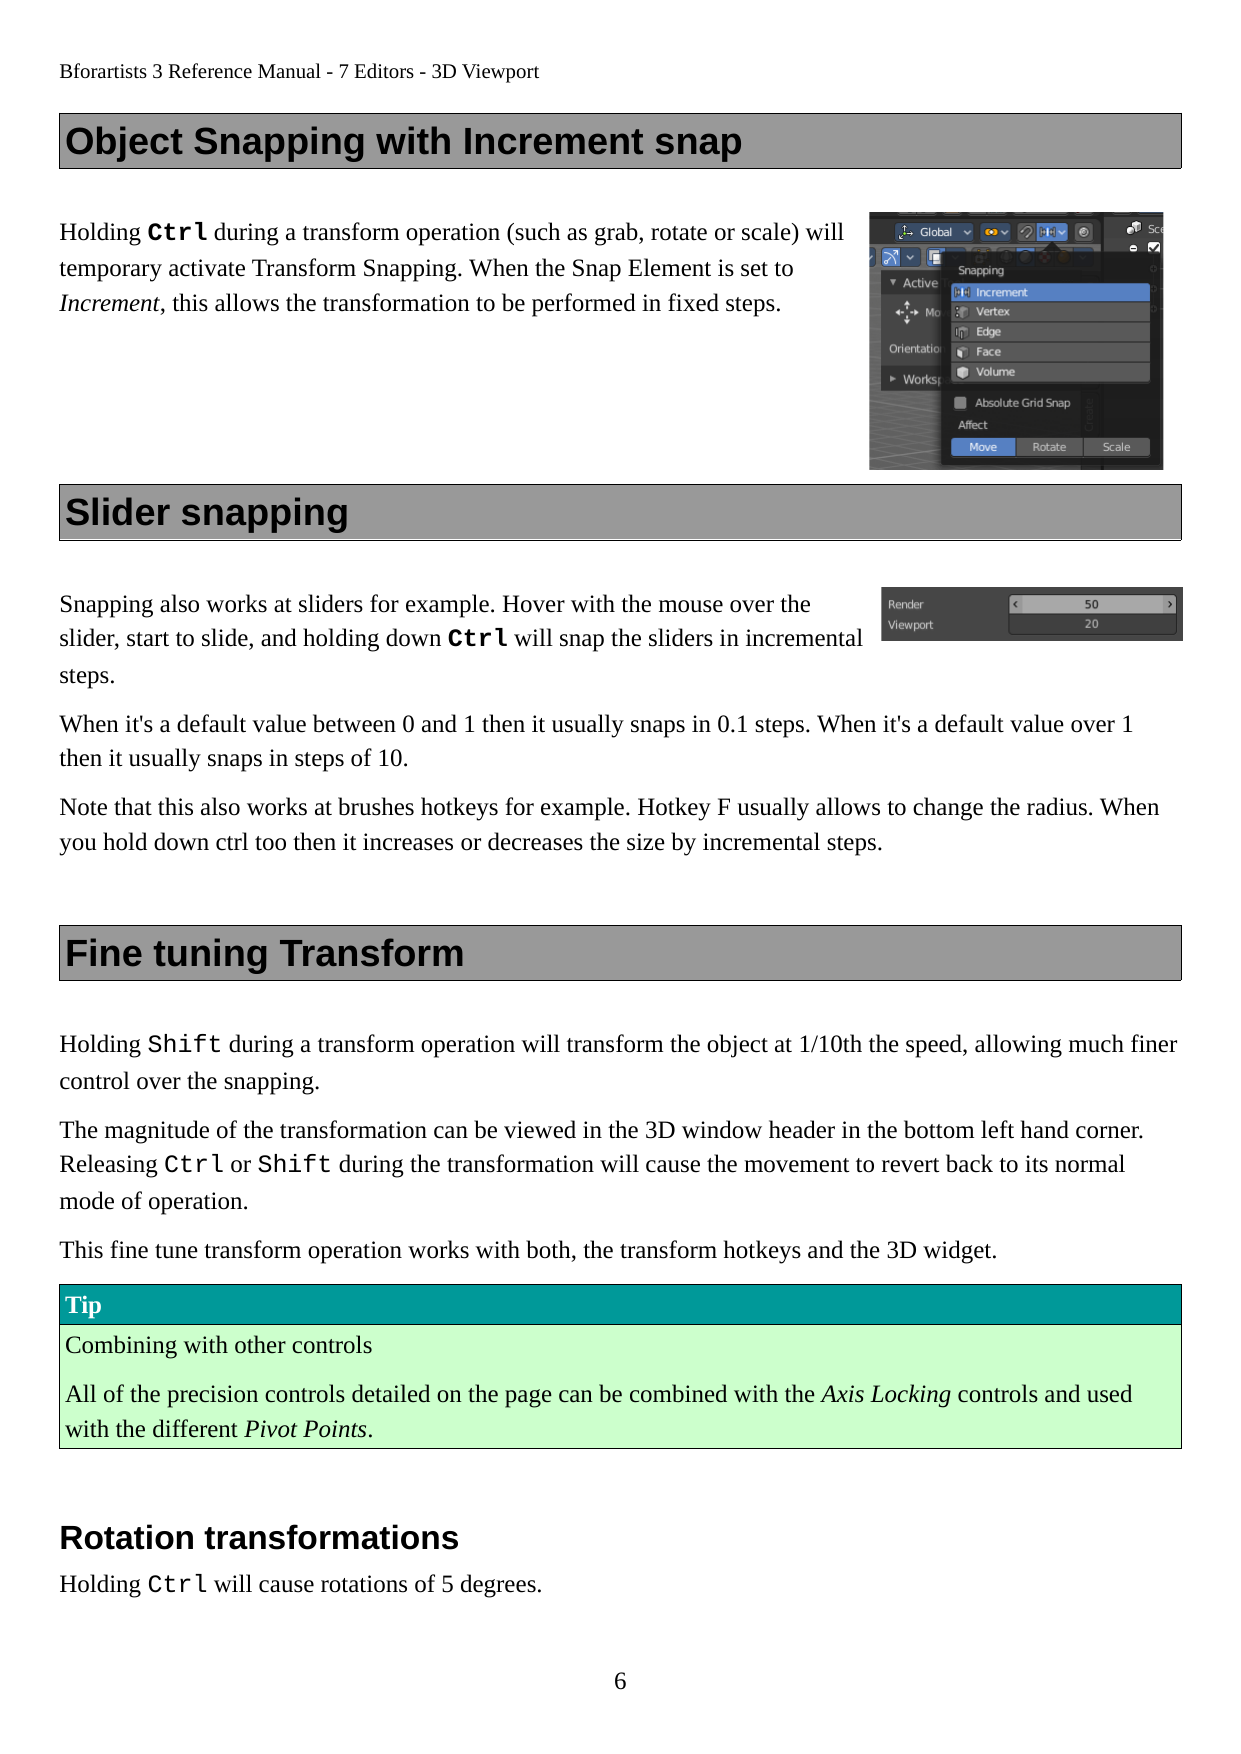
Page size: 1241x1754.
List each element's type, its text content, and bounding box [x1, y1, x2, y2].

table_header Tip [60, 1285, 1181, 1324]
text When it's a default value between 0 and 1 then it usually snaps in 0.1 steps. When it's a default value over 1 then it usually snaps in steps of 10. [59, 709, 1181, 772]
picture [869, 212, 1164, 470]
table_header Fine tuning Transform [60, 926, 1181, 980]
table_cell Combining with other controls All of the precision controls detailed on the page can be combined with the Axis Locking controls and used with the different Pivot Points. [60, 1325, 1181, 1448]
text Snapping also works at sliders for example. Hover with the mouse over the slider, start to slide, and holding down Ctrl will snap the sliders in incremental steps. [59, 589, 1181, 688]
table_header Slider snapping [60, 485, 1181, 539]
text This fine tune transform operation works with both, the transform hotkeys and the 3D widget. [59, 1235, 1181, 1264]
picture [881, 587, 1183, 641]
text Holding Ctrl will cause rotations of 5 degrees. [59, 1569, 1181, 1600]
text The magnitude of the transformation can be viewed in the 3D window header in the bottom left hand corner. Releasing Ctrl or Shift during the transformation will cause the movement to revert back to its normal mode of operation. [59, 1115, 1181, 1215]
text Holding Ctrl during a transform operation (such as grab, rotate or scale) will temporary activate Transform Snapping. When the Snap Element is set to Increment, this allows the transformation to be performed in fixed steps. [59, 217, 869, 317]
table_header Object Snapping with Increment snap [60, 114, 1181, 168]
text Note that this also works at brushes hotkeys for example. Hotkey F usually allows to change the radius. When you hold down ctrl too then it increases or decreases the size by incremental steps. [59, 792, 1181, 856]
text Holding Shift during a transform operation will transform the object at 1/10th the speed, allowing much finer control over the snapping. [59, 1029, 1181, 1094]
subtitle Rotation transformations [59, 1518, 1181, 1557]
